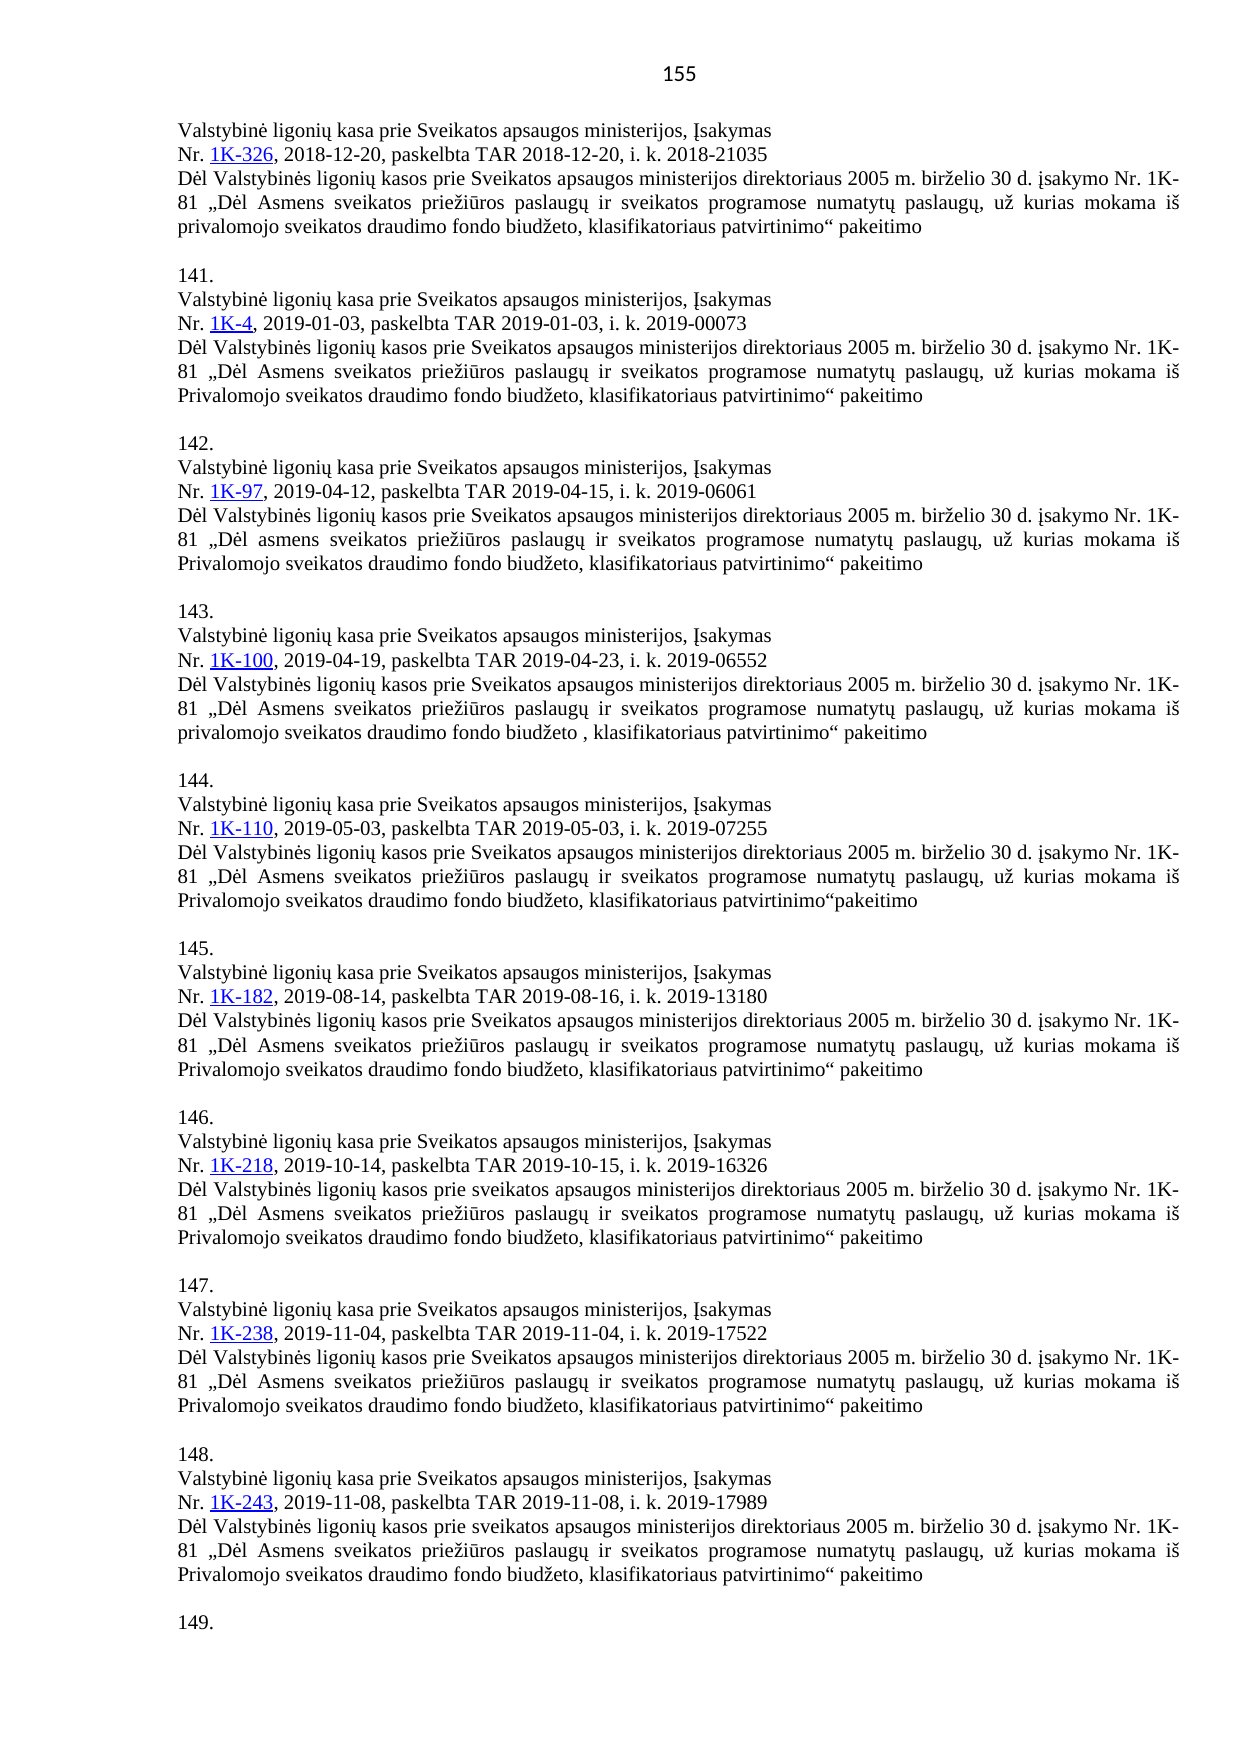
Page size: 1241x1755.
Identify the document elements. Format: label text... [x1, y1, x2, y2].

text 147. [177, 1273, 1181, 1297]
text 145. [177, 936, 1181, 960]
text Nr. 1K-182, 2019-08-14, paskelbta TAR 2019-08-16, i. k. 2019-13180 [177, 984, 1181, 1008]
text Dėl Valstybinės ligonių kasos prie sveikatos apsaugos ministerijos direktoriaus 2005 m. birželio 30 d. įsakymo Nr. 1K-81 „Dėl Asmens sveikatos priežiūros paslaugų ir sveikatos programose numatytų paslaugų, už kurias mokama iš Privalomojo sveikatos draudimo fondo biudžeto, klasifikatoriaus patvirtinimo“ pakeitimo [177, 1177, 1181, 1249]
text 148. [177, 1442, 1181, 1466]
text Dėl Valstybinės ligonių kasos prie Sveikatos apsaugos ministerijos direktoriaus 2005 m. birželio 30 d. įsakymo Nr. 1K-81 „Dėl Asmens sveikatos priežiūros paslaugų ir sveikatos programose numatytų paslaugų, už kurias mokama iš Privalomojo sveikatos draudimo fondo biudžeto, klasifikatoriaus patvirtinimo“ pakeitimo [177, 1345, 1181, 1417]
text 143. [177, 599, 1181, 623]
text Nr. 1K-100, 2019-04-19, paskelbta TAR 2019-04-23, i. k. 2019-06552 [177, 647, 1181, 672]
text Valstybinė ligonių kasa prie Sveikatos apsaugos ministerijos, Įsakymas [177, 118, 1181, 142]
text Valstybinė ligonių kasa prie Sveikatos apsaugos ministerijos, Įsakymas [177, 792, 1181, 816]
text Dėl Valstybinės ligonių kasos prie Sveikatos apsaugos ministerijos direktoriaus 2005 m. birželio 30 d. įsakymo Nr. 1K-81 „Dėl Asmens sveikatos priežiūros paslaugų ir sveikatos programose numatytų paslaugų, už kurias mokama iš privalomojo sveikatos draudimo fondo biudžeto, klasifikatoriaus patvirtinimo“ pakeitimo [177, 166, 1181, 238]
text Nr. 1K-97, 2019-04-12, paskelbta TAR 2019-04-15, i. k. 2019-06061 [177, 479, 1181, 503]
text Nr. 1K-110, 2019-05-03, paskelbta TAR 2019-05-03, i. k. 2019-07255 [177, 816, 1181, 840]
text Nr. 1K-218, 2019-10-14, paskelbta TAR 2019-10-15, i. k. 2019-16326 [177, 1153, 1181, 1177]
text Valstybinė ligonių kasa prie Sveikatos apsaugos ministerijos, Įsakymas [177, 1297, 1181, 1321]
text Dėl Valstybinės ligonių kasos prie sveikatos apsaugos ministerijos direktoriaus 2005 m. birželio 30 d. įsakymo Nr. 1K-81 „Dėl Asmens sveikatos priežiūros paslaugų ir sveikatos programose numatytų paslaugų, už kurias mokama iš Privalomojo sveikatos draudimo fondo biudžeto, klasifikatoriaus patvirtinimo“ pakeitimo [177, 1514, 1181, 1586]
text Valstybinė ligonių kasa prie Sveikatos apsaugos ministerijos, Įsakymas [177, 623, 1181, 647]
text Valstybinė ligonių kasa prie Sveikatos apsaugos ministerijos, Įsakymas [177, 1466, 1181, 1490]
text Dėl Valstybinės ligonių kasos prie Sveikatos apsaugos ministerijos direktoriaus 2005 m. birželio 30 d. įsakymo Nr. 1K-81 „Dėl Asmens sveikatos priežiūros paslaugų ir sveikatos programose numatytų paslaugų, už kurias mokama iš Privalomojo sveikatos draudimo fondo biudžeto, klasifikatoriaus patvirtinimo“ pakeitimo [177, 1008, 1181, 1081]
text Valstybinė ligonių kasa prie Sveikatos apsaugos ministerijos, Įsakymas [177, 287, 1181, 311]
text Nr. 1K-238, 2019-11-04, paskelbta TAR 2019-11-04, i. k. 2019-17522 [177, 1321, 1181, 1345]
text Nr. 1K-4, 2019-01-03, paskelbta TAR 2019-01-03, i. k. 2019-00073 [177, 311, 1181, 335]
text Valstybinė ligonių kasa prie Sveikatos apsaugos ministerijos, Įsakymas [177, 1129, 1181, 1153]
text 146. [177, 1105, 1181, 1129]
text Dėl Valstybinės ligonių kasos prie Sveikatos apsaugos ministerijos direktoriaus 2005 m. birželio 30 d. įsakymo Nr. 1K-81 „Dėl asmens sveikatos priežiūros paslaugų ir sveikatos programose numatytų paslaugų, už kurias mokama iš Privalomojo sveikatos draudimo fondo biudžeto, klasifikatoriaus patvirtinimo“ pakeitimo [177, 503, 1181, 575]
text 142. [177, 431, 1181, 455]
text Nr. 1K-243, 2019-11-08, paskelbta TAR 2019-11-08, i. k. 2019-17989 [177, 1490, 1181, 1514]
text Valstybinė ligonių kasa prie Sveikatos apsaugos ministerijos, Įsakymas [177, 455, 1181, 479]
text Dėl Valstybinės ligonių kasos prie Sveikatos apsaugos ministerijos direktoriaus 2005 m. birželio 30 d. įsakymo Nr. 1K-81 „Dėl Asmens sveikatos priežiūros paslaugų ir sveikatos programose numatytų paslaugų, už kurias mokama iš Privalomojo sveikatos draudimo fondo biudžeto, klasifikatoriaus patvirtinimo“pakeitimo [177, 840, 1181, 912]
text Dėl Valstybinės ligonių kasos prie Sveikatos apsaugos ministerijos direktoriaus 2005 m. birželio 30 d. įsakymo Nr. 1K-81 „Dėl Asmens sveikatos priežiūros paslaugų ir sveikatos programose numatytų paslaugų, už kurias mokama iš privalomojo sveikatos draudimo fondo biudžeto , klasifikatoriaus patvirtinimo“ pakeitimo [177, 672, 1181, 744]
text 149. [177, 1610, 1181, 1634]
text 144. [177, 768, 1181, 792]
text Nr. 1K-326, 2018-12-20, paskelbta TAR 2018-12-20, i. k. 2018-21035 [177, 142, 1181, 166]
text Valstybinė ligonių kasa prie Sveikatos apsaugos ministerijos, Įsakymas [177, 960, 1181, 984]
text Dėl Valstybinės ligonių kasos prie Sveikatos apsaugos ministerijos direktoriaus 2005 m. birželio 30 d. įsakymo Nr. 1K-81 „Dėl Asmens sveikatos priežiūros paslaugų ir sveikatos programose numatytų paslaugų, už kurias mokama iš Privalomojo sveikatos draudimo fondo biudžeto, klasifikatoriaus patvirtinimo“ pakeitimo [177, 335, 1181, 407]
text 141. [177, 262, 1181, 287]
